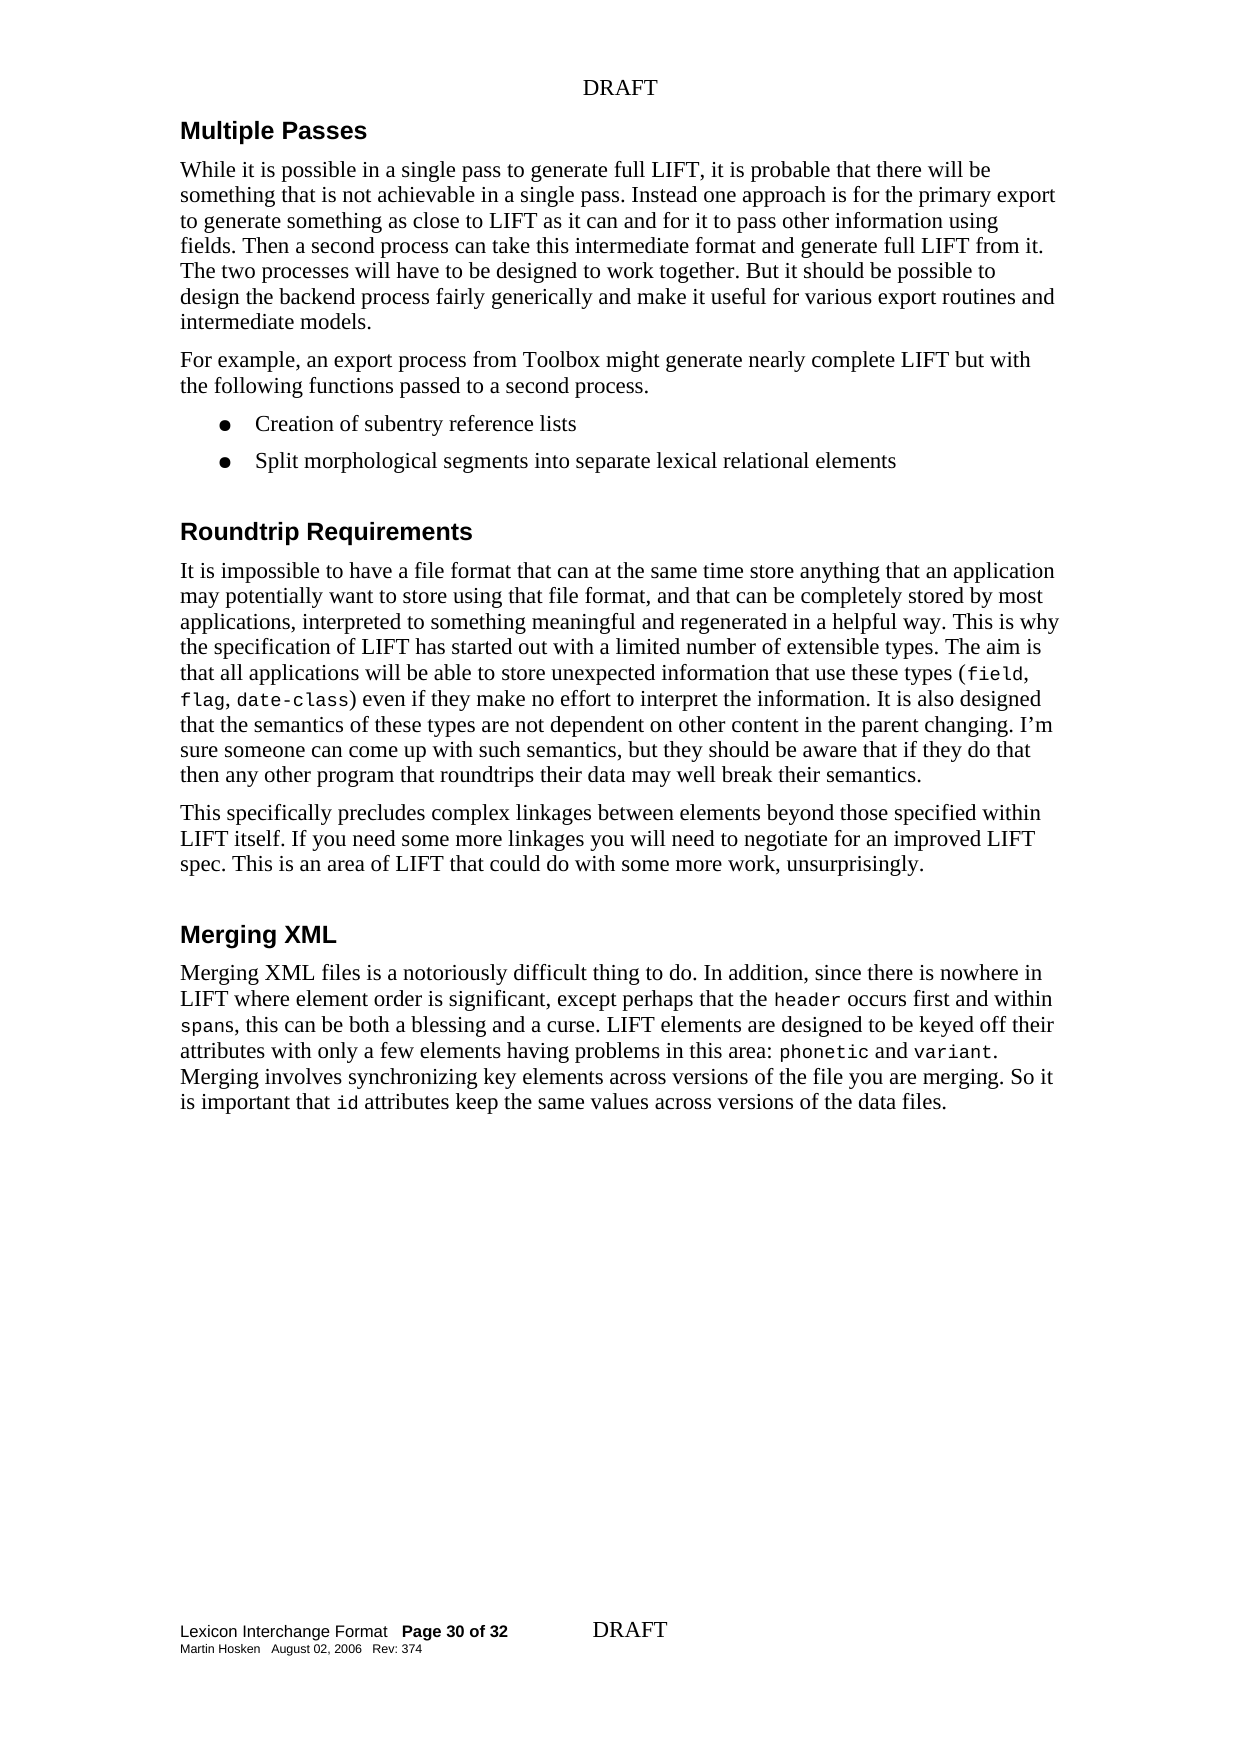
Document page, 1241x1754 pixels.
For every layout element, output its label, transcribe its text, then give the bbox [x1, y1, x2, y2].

subtitle Roundtrip Requirements [180, 518, 1061, 546]
text This specifically precludes complex linkages between elements beyond those specified within LIFT itself. If you need some more linkages you will need to negotiate for an improved LIFT spec. This is an area of LIFT that could do with some more work, unsurprisingly. [180, 800, 1061, 877]
text For example, an export process from Toolbox might generate nearly complete LIFT but with the following functions passed to a second process. [180, 347, 1061, 398]
subtitle Merging XML [180, 921, 1061, 948]
text While it is possible in a single pass to generate full LIFT, it is probable that there will be something that is not achievable in a single pass. Instead one approach is for the primary export to generate something as close to LIFT as it can and for it to pass other information using fields. Then a second process can take this intermediate format and generate full LIFT from it. The two processes will have to be designed to work together. But it should be possible to design the backend process fairly generically and make it useful for various export routines and intermediate models. [180, 157, 1061, 335]
text It is impossible to have a file format that can at the same time store anything that an application may potentially want to store using that file format, and that can be completely stored by most applications, interpreted to something meaningful and regenerated in a helpful way. This is why the specification of LIFT has started out with a limited number of extensible types. The aim is that all applications will be able to store unexpected information that use these types (field, flag, date-class) even if they make no effort to interpret the information. It is also designed that the semantics of these types are not dependent on other content in the parent changing. I’m sure someone can come up with such semantics, but they should be aware that if they do that then any other program that roundtrips their data may well break their semantics. [180, 558, 1061, 788]
subtitle Multiple Passes [180, 117, 1061, 145]
list Creation of subentry reference lists [217, 411, 1061, 436]
text Merging XML files is a notoriously difficult thing to do. In addition, since there is nowhere in LIFT where element order is significant, except perhaps that the header occurs first and within spans, this can be both a blessing and a curse. LIFT elements are designed to be keyed off their attributes with only a few elements having problems in this area: phonetic and variant. Merging involves synchronizing key elements across versions of the file you are merging. So it is important that id attributes keep the same values across versions of the data files. [180, 960, 1061, 1115]
list Split morphological segments into separate lexical relational elements [217, 448, 1061, 474]
